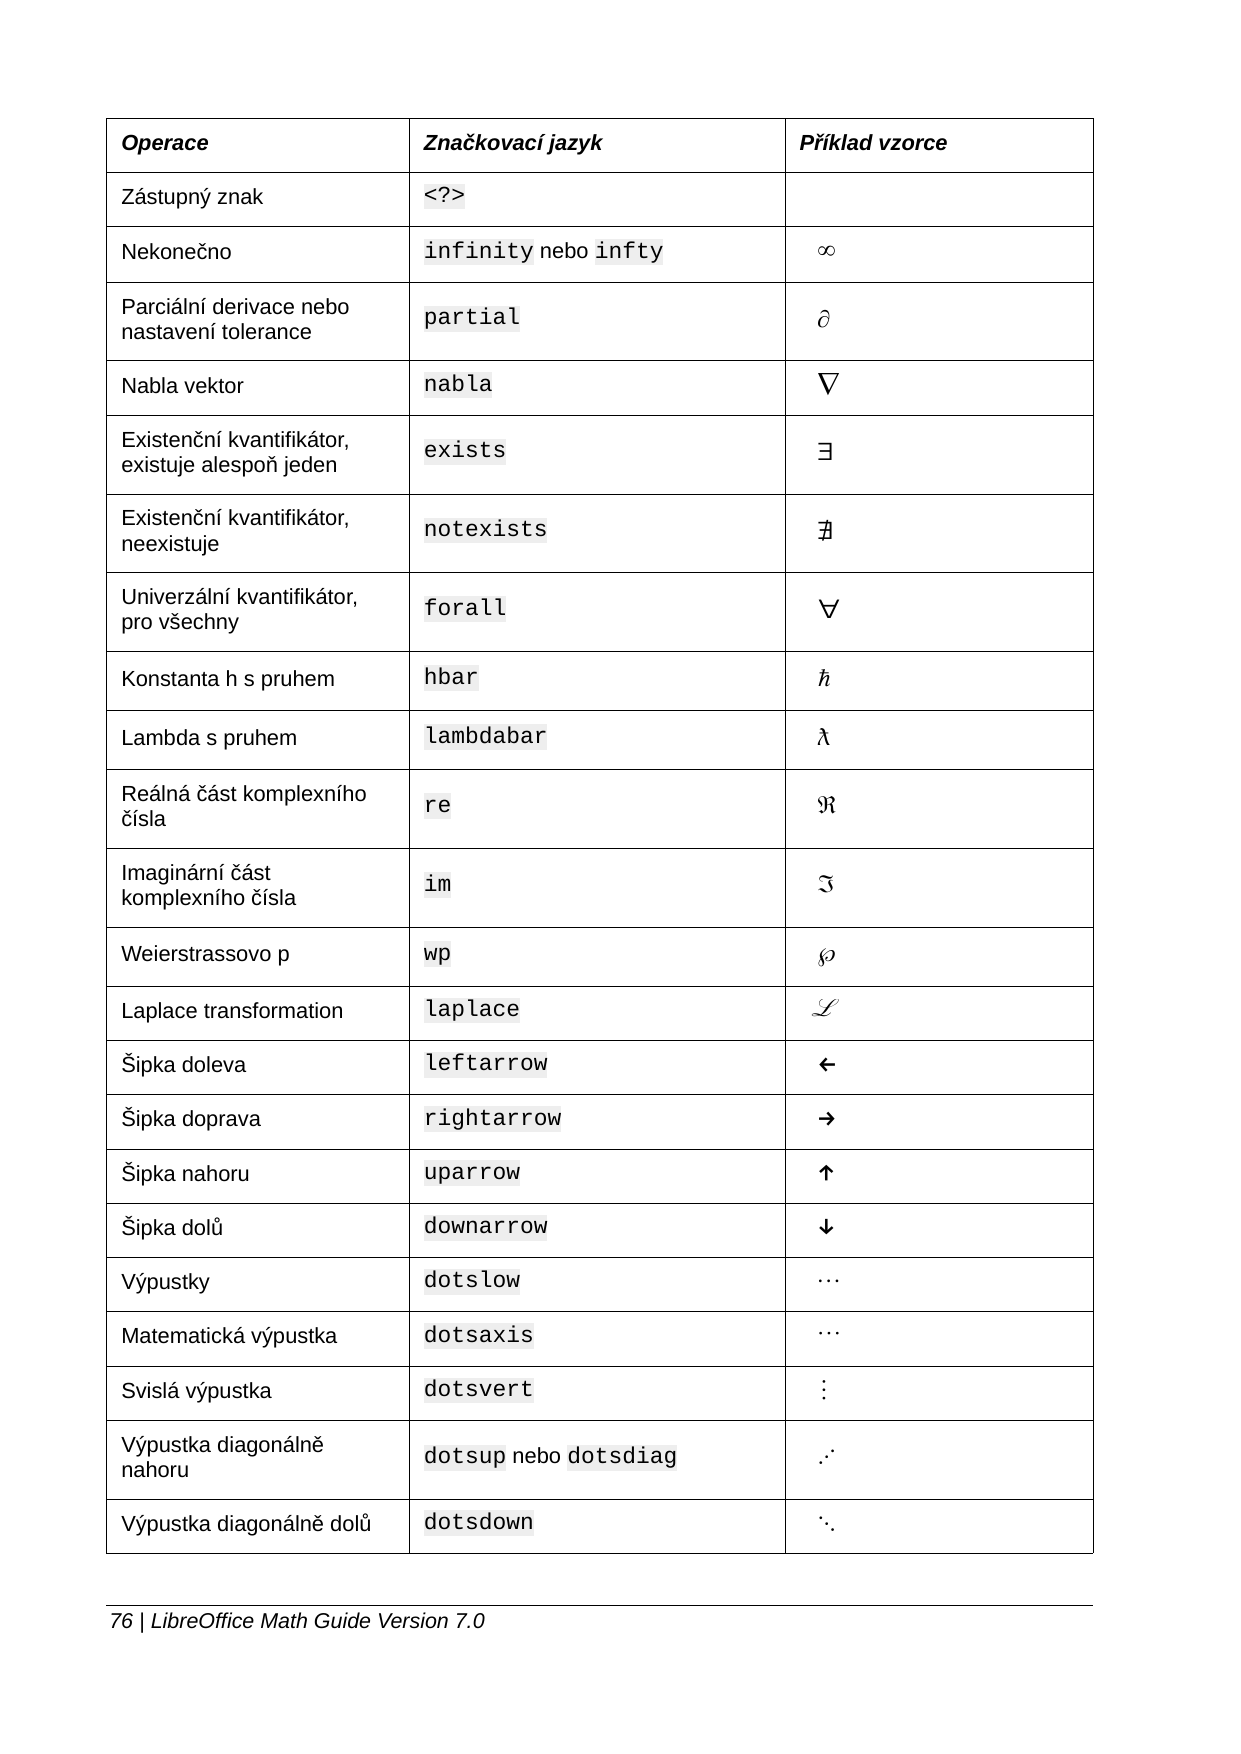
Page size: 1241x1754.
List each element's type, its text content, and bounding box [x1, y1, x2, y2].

table_cell dotslow [410, 1258, 785, 1311]
table_cell [786, 227, 1093, 282]
table_cell partial [410, 283, 785, 360]
table_cell wp [410, 928, 785, 986]
table_cell Existenční kvantifikátor, existuje alespoň jeden [107, 416, 409, 493]
table_cell Existenční kvantifikátor, neexistuje [107, 495, 409, 572]
table_cell <?> [410, 173, 785, 226]
table_cell dotsaxis [410, 1312, 785, 1366]
table_cell Výpustka diagonálně nahoru [107, 1421, 409, 1498]
table_cell Parciální derivace nebo nastavení tolerance [107, 283, 409, 360]
table_cell [786, 1500, 1093, 1553]
table_cell uparrow [410, 1150, 785, 1203]
table_cell [786, 1421, 1093, 1498]
table_cell Výpustky [107, 1258, 409, 1311]
table_cell dotsvert [410, 1367, 785, 1420]
table_cell [786, 987, 1093, 1040]
table_cell Nekonečno [107, 227, 409, 282]
table_cell downarrow [410, 1204, 785, 1257]
table_cell leftarrow [410, 1041, 785, 1094]
table_cell [786, 711, 1093, 769]
table_cell Šipka dolů [107, 1204, 409, 1257]
table_cell [786, 1041, 1093, 1094]
table_cell Reálná část komplexního čísla [107, 770, 409, 848]
table_cell Šipka doprava [107, 1095, 409, 1148]
table_header Příklad vzorce [786, 119, 1093, 172]
table_cell [786, 1204, 1093, 1257]
table_cell Šipka nahoru [107, 1150, 409, 1203]
table_cell [786, 416, 1093, 493]
table_cell Konstanta h s pruhem [107, 652, 409, 710]
table_header Operace [107, 119, 409, 172]
table_cell [786, 283, 1093, 360]
table_cell [786, 770, 1093, 848]
table_cell exists [410, 416, 785, 493]
table_cell [786, 1150, 1093, 1203]
table_cell Univerzální kvantifikátor, pro všechny [107, 573, 409, 651]
table_cell Matematická výpustka [107, 1312, 409, 1366]
table_cell [786, 573, 1093, 651]
table_cell [786, 849, 1093, 927]
table_cell [786, 1095, 1093, 1148]
table_cell notexists [410, 495, 785, 572]
table_cell re [410, 770, 785, 848]
table_cell Šipka doleva [107, 1041, 409, 1094]
table_cell laplace [410, 987, 785, 1040]
table_cell lambdabar [410, 711, 785, 769]
table_cell [786, 495, 1093, 572]
table_cell rightarrow [410, 1095, 785, 1148]
table_cell im [410, 849, 785, 927]
table_cell forall [410, 573, 785, 651]
table_cell Lambda s pruhem [107, 711, 409, 769]
table_cell infinity nebo infty [410, 227, 785, 282]
table_cell [786, 1312, 1093, 1366]
table_cell Svislá výpustka [107, 1367, 409, 1420]
table_cell Nabla vektor [107, 361, 409, 415]
table_cell hbar [410, 652, 785, 710]
table_header Značkovací jazyk [410, 119, 785, 172]
table_cell Weierstrassovo p [107, 928, 409, 986]
table_cell Zástupný znak [107, 173, 409, 226]
table_cell [786, 1258, 1093, 1311]
table_cell [786, 1367, 1093, 1420]
table_cell [786, 361, 1093, 415]
table_cell Výpustka diagonálně dolů [107, 1500, 409, 1553]
table_cell Imaginární část komplexního čísla [107, 849, 409, 927]
table_cell dotsdown [410, 1500, 785, 1553]
table_cell nabla [410, 361, 785, 415]
table_cell [786, 928, 1093, 986]
table_cell dotsup nebo dotsdiag [410, 1421, 785, 1498]
table_cell [786, 173, 1093, 226]
table_cell [786, 652, 1093, 710]
table_cell Laplace transformation [107, 987, 409, 1040]
